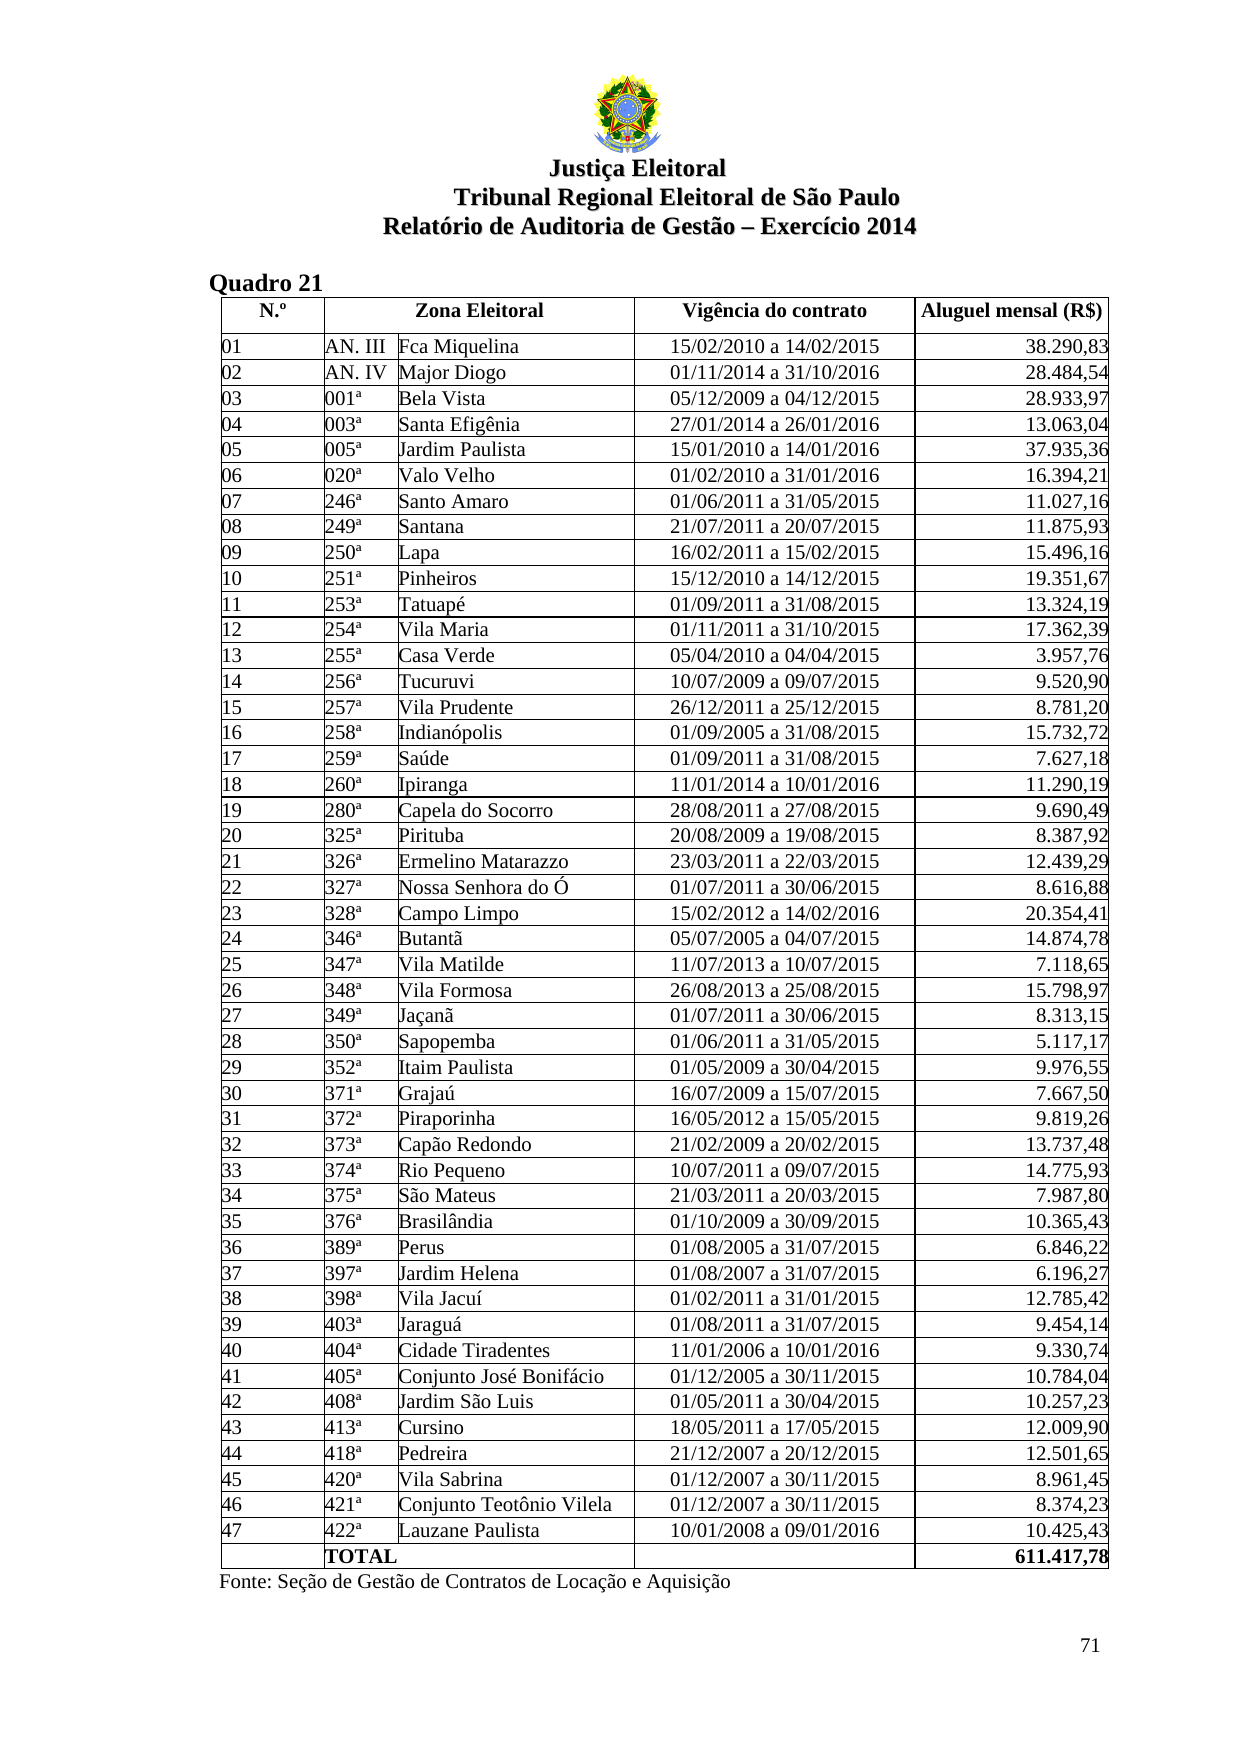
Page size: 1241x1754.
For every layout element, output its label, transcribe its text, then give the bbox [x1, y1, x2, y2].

table_cell Vila Sabrina [399, 1466, 634, 1491]
table_cell 251ª [325, 566, 398, 591]
table_cell 376ª [325, 1209, 398, 1234]
table_cell 01/02/2010 a 31/01/2016 [635, 463, 914, 488]
table_cell 09 [222, 540, 324, 565]
table_cell 37 [222, 1261, 324, 1285]
table_cell 03 [222, 386, 324, 411]
table_cell 389ª [325, 1235, 398, 1259]
table_cell 9.690,49 [916, 798, 1108, 822]
table_cell 11/01/2014 a 10/01/2016 [635, 772, 914, 796]
table_cell AN. III [325, 334, 398, 359]
table_cell Jardim Paulista [399, 437, 634, 462]
table_cell 11.027,16 [916, 489, 1108, 513]
table_cell Vila Matilde [399, 952, 634, 977]
table_cell Vila Formosa [399, 978, 634, 1002]
table_cell 21/12/2007 a 20/12/2015 [635, 1441, 914, 1465]
table_cell Jaraguá [399, 1312, 634, 1337]
table_cell 258ª [325, 720, 398, 745]
table_cell 19 [222, 798, 324, 822]
table_cell Major Diogo [399, 360, 634, 385]
table_cell 280ª [325, 798, 398, 822]
table_cell Cursino [399, 1415, 634, 1440]
table_cell 16 [222, 720, 324, 745]
table_cell 39 [222, 1312, 324, 1337]
table_cell 44 [222, 1441, 324, 1465]
table_cell Casa Verde [399, 643, 634, 668]
table_cell 413ª [325, 1415, 398, 1440]
table_cell 10.425,43 [916, 1518, 1108, 1543]
table_cell 10.257,23 [916, 1389, 1108, 1414]
table_cell Conjunto Teotônio Vilela [399, 1492, 634, 1517]
table_cell 349ª [325, 1003, 398, 1028]
table_cell 13.737,48 [916, 1132, 1108, 1157]
table_cell 421ª [325, 1492, 398, 1517]
table_cell 01/11/2011 a 31/10/2015 [635, 618, 914, 642]
table_cell 01/08/2007 a 31/07/2015 [635, 1261, 914, 1285]
table_cell 256ª [325, 669, 398, 693]
table_cell 8.387,92 [916, 823, 1108, 848]
table_cell 005ª [325, 437, 398, 462]
table_cell 42 [222, 1389, 324, 1414]
table_cell 16/07/2009 a 15/07/2015 [635, 1081, 914, 1105]
table_cell 003ª [325, 412, 398, 436]
table_cell 21/02/2009 a 20/02/2015 [635, 1132, 914, 1157]
table_cell 10 [222, 566, 324, 591]
table_cell Jardim Helena [399, 1261, 634, 1285]
table_cell 422ª [325, 1518, 398, 1543]
table_cell 26 [222, 978, 324, 1002]
table_cell Lauzane Paulista [399, 1518, 634, 1543]
table_cell 6.846,22 [916, 1235, 1108, 1259]
table_cell 01/06/2011 a 31/05/2015 [635, 1029, 914, 1054]
table_cell 05/07/2005 a 04/07/2015 [635, 926, 914, 951]
table_cell 8.374,23 [916, 1492, 1108, 1517]
table_cell 01/05/2009 a 30/04/2015 [635, 1055, 914, 1079]
table_cell Perus [399, 1235, 634, 1259]
table_cell 10/01/2008 a 09/01/2016 [635, 1518, 914, 1543]
table_cell Tucuruvi [399, 669, 634, 693]
table_cell 020ª [325, 463, 398, 488]
table_cell 15.496,16 [916, 540, 1108, 565]
table_cell 398ª [325, 1286, 398, 1311]
table_cell 328ª [325, 900, 398, 925]
table_cell 10.784,04 [916, 1364, 1108, 1388]
table_cell 01/09/2011 a 31/08/2015 [635, 592, 914, 616]
table_cell 01/07/2011 a 30/06/2015 [635, 1003, 914, 1028]
table_cell Pinheiros [399, 566, 634, 591]
table_cell 37.935,36 [916, 437, 1108, 462]
table_cell 40 [222, 1338, 324, 1362]
table_cell 12 [222, 618, 324, 642]
table_cell 10.365,43 [916, 1209, 1108, 1234]
table_cell 23/03/2011 a 22/03/2015 [635, 849, 914, 874]
table_cell 27/01/2014 a 26/01/2016 [635, 412, 914, 436]
table_cell 01/07/2011 a 30/06/2015 [635, 875, 914, 899]
table_cell 7.667,50 [916, 1081, 1108, 1105]
table_cell 13 [222, 643, 324, 668]
table_cell 347ª [325, 952, 398, 977]
table_cell 327ª [325, 875, 398, 899]
table_cell Sapopemba [399, 1029, 634, 1054]
table_cell 01 [222, 334, 324, 359]
table_cell 46 [222, 1492, 324, 1517]
table_cell 250ª [325, 540, 398, 565]
table_cell Santo Amaro [399, 489, 634, 513]
table_cell 253ª [325, 592, 398, 616]
table_cell Ermelino Matarazzo [399, 849, 634, 874]
table_cell 15.798,97 [916, 978, 1108, 1002]
table_cell 8.961,45 [916, 1466, 1108, 1491]
table_cell 246ª [325, 489, 398, 513]
table_cell 28.933,97 [916, 386, 1108, 411]
table_cell Vila Jacuí [399, 1286, 634, 1311]
table_cell 30 [222, 1081, 324, 1105]
table_cell 3.957,76 [916, 643, 1108, 668]
table_cell 07 [222, 489, 324, 513]
table_cell 15 [222, 695, 324, 719]
table_cell 01/08/2011 a 31/07/2015 [635, 1312, 914, 1337]
table_cell 14 [222, 669, 324, 693]
table_cell 11/07/2013 a 10/07/2015 [635, 952, 914, 977]
table_cell 374ª [325, 1158, 398, 1182]
table_cell 18 [222, 772, 324, 796]
table_cell 10/07/2011 a 09/07/2015 [635, 1158, 914, 1182]
table_cell Ipiranga [399, 772, 634, 796]
table_cell 21/03/2011 a 20/03/2015 [635, 1184, 914, 1208]
table_cell 01/06/2011 a 31/05/2015 [635, 489, 914, 513]
table_header Zona Eleitoral [325, 298, 634, 333]
table_cell [635, 1544, 914, 1568]
table_cell 403ª [325, 1312, 398, 1337]
table_cell 11.875,93 [916, 515, 1108, 539]
table_cell 01/12/2007 a 30/11/2015 [635, 1492, 914, 1517]
table_cell 8.616,88 [916, 875, 1108, 899]
table_cell Jaçanã [399, 1003, 634, 1028]
table_cell Nossa Senhora do Ó [399, 875, 634, 899]
table_cell Jardim São Luis [399, 1389, 634, 1414]
table_cell 06 [222, 463, 324, 488]
table_cell 15/02/2012 a 14/02/2016 [635, 900, 914, 925]
table_cell 35 [222, 1209, 324, 1234]
table_cell 04 [222, 412, 324, 436]
table_cell 9.330,74 [916, 1338, 1108, 1362]
table_cell Fca Miquelina [399, 334, 634, 359]
table_cell 01/05/2011 a 30/04/2015 [635, 1389, 914, 1414]
text Fonte: Seção de Gestão de Contratos de Locação e Aquisição [177, 1569, 1122, 1593]
table_cell 257ª [325, 695, 398, 719]
table_cell 47 [222, 1518, 324, 1543]
table_cell 27 [222, 1003, 324, 1028]
table_cell Vila Maria [399, 618, 634, 642]
table_cell 01/09/2011 a 31/08/2015 [635, 746, 914, 771]
table_cell 260ª [325, 772, 398, 796]
table_cell 05/04/2010 a 04/04/2015 [635, 643, 914, 668]
table_cell 001ª [325, 386, 398, 411]
table_cell 6.196,27 [916, 1261, 1108, 1285]
table_cell 12.439,29 [916, 849, 1108, 874]
table_cell 28/08/2011 a 27/08/2015 [635, 798, 914, 822]
table_header Aluguel mensal (R$) [916, 298, 1108, 333]
table_cell 352ª [325, 1055, 398, 1079]
table_cell 11.290,19 [916, 772, 1108, 796]
table_cell 17.362,39 [916, 618, 1108, 642]
table_cell 259ª [325, 746, 398, 771]
table_cell 12.501,65 [916, 1441, 1108, 1465]
table_cell 01/02/2011 a 31/01/2015 [635, 1286, 914, 1311]
table_cell 41 [222, 1364, 324, 1388]
table_cell Itaim Paulista [399, 1055, 634, 1079]
table_cell 16/02/2011 a 15/02/2015 [635, 540, 914, 565]
table_cell Valo Velho [399, 463, 634, 488]
table_cell 10/07/2009 a 09/07/2015 [635, 669, 914, 693]
table_cell 9.454,14 [916, 1312, 1108, 1337]
table_cell 8.313,15 [916, 1003, 1108, 1028]
table_cell 21 [222, 849, 324, 874]
table_cell 21/07/2011 a 20/07/2015 [635, 515, 914, 539]
table_cell Piraporinha [399, 1106, 634, 1131]
table_cell 372ª [325, 1106, 398, 1131]
table_header Vigência do contrato [635, 298, 914, 333]
table_cell 32 [222, 1132, 324, 1157]
table_cell 01/10/2009 a 30/09/2015 [635, 1209, 914, 1234]
table_cell 611.417,78 [916, 1544, 1108, 1568]
table_cell 28 [222, 1029, 324, 1054]
table_cell São Mateus [399, 1184, 634, 1208]
table_cell 26/08/2013 a 25/08/2015 [635, 978, 914, 1002]
table_header N.º [222, 298, 324, 333]
table_cell 408ª [325, 1389, 398, 1414]
table_cell AN. IV [325, 360, 398, 385]
table_cell 29 [222, 1055, 324, 1079]
table_cell Saúde [399, 746, 634, 771]
table_cell 15.732,72 [916, 720, 1108, 745]
table_cell 02 [222, 360, 324, 385]
table_cell 404ª [325, 1338, 398, 1362]
table_cell 11 [222, 592, 324, 616]
table_cell Campo Limpo [399, 900, 634, 925]
table_cell 23 [222, 900, 324, 925]
table_cell 7.118,65 [916, 952, 1108, 977]
table_cell 20.354,41 [916, 900, 1108, 925]
table_cell 346ª [325, 926, 398, 951]
table_cell Pirituba [399, 823, 634, 848]
table_cell 17 [222, 746, 324, 771]
table_cell Indianópolis [399, 720, 634, 745]
table_cell 12.785,42 [916, 1286, 1108, 1311]
table_cell 255ª [325, 643, 398, 668]
table_cell 9.819,26 [916, 1106, 1108, 1131]
table_cell Rio Pequeno [399, 1158, 634, 1182]
table_cell 7.627,18 [916, 746, 1108, 771]
table_cell 350ª [325, 1029, 398, 1054]
table_cell 373ª [325, 1132, 398, 1157]
table_cell 375ª [325, 1184, 398, 1208]
table_cell 418ª [325, 1441, 398, 1465]
table_cell 397ª [325, 1261, 398, 1285]
table_cell 15/02/2010 a 14/02/2015 [635, 334, 914, 359]
table_cell 08 [222, 515, 324, 539]
table_cell 38.290,83 [916, 334, 1108, 359]
table_cell 15/01/2010 a 14/01/2016 [635, 437, 914, 462]
table_cell Butantã [399, 926, 634, 951]
table_cell Grajaú [399, 1081, 634, 1105]
table_cell 34 [222, 1184, 324, 1208]
table_cell 16/05/2012 a 15/05/2015 [635, 1106, 914, 1131]
table_cell 22 [222, 875, 324, 899]
table_cell Santana [399, 515, 634, 539]
table_cell 01/08/2005 a 31/07/2015 [635, 1235, 914, 1259]
table_cell 9.520,90 [916, 669, 1108, 693]
table_cell Tatuapé [399, 592, 634, 616]
table_cell 20 [222, 823, 324, 848]
table_cell 5.117,17 [916, 1029, 1108, 1054]
table_cell 31 [222, 1106, 324, 1131]
table_cell Capela do Socorro [399, 798, 634, 822]
table_cell Conjunto José Bonifácio [399, 1364, 634, 1388]
table_cell Bela Vista [399, 386, 634, 411]
table_cell 405ª [325, 1364, 398, 1388]
table_cell 326ª [325, 849, 398, 874]
table_cell 24 [222, 926, 324, 951]
table_cell 01/11/2014 a 31/10/2016 [635, 360, 914, 385]
table_cell 16.394,21 [916, 463, 1108, 488]
table_cell 7.987,80 [916, 1184, 1108, 1208]
table_cell 8.781,20 [916, 695, 1108, 719]
table_cell 26/12/2011 a 25/12/2015 [635, 695, 914, 719]
table_cell 348ª [325, 978, 398, 1002]
table_cell 36 [222, 1235, 324, 1259]
table_cell Pedreira [399, 1441, 634, 1465]
table_cell 14.775,93 [916, 1158, 1108, 1182]
table_cell 325ª [325, 823, 398, 848]
table_cell Vila Prudente [399, 695, 634, 719]
table_cell 13.063,04 [916, 412, 1108, 436]
table_cell 249ª [325, 515, 398, 539]
table_cell 14.874,78 [916, 926, 1108, 951]
table_cell 05 [222, 437, 324, 462]
table_cell 371ª [325, 1081, 398, 1105]
table_cell 43 [222, 1415, 324, 1440]
table_cell 15/12/2010 a 14/12/2015 [635, 566, 914, 591]
table_cell 20/08/2009 a 19/08/2015 [635, 823, 914, 848]
table_cell 13.324,19 [916, 592, 1108, 616]
table_cell 254ª [325, 618, 398, 642]
table_cell 01/09/2005 a 31/08/2015 [635, 720, 914, 745]
table_cell Cidade Tiradentes [399, 1338, 634, 1362]
table_cell 01/12/2005 a 30/11/2015 [635, 1364, 914, 1388]
table_cell 28.484,54 [916, 360, 1108, 385]
table_cell 33 [222, 1158, 324, 1182]
table_cell 45 [222, 1466, 324, 1491]
table_cell 9.976,55 [916, 1055, 1108, 1079]
table_cell 18/05/2011 a 17/05/2015 [635, 1415, 914, 1440]
text Quadro 21 [177, 268, 1122, 297]
table_cell 38 [222, 1286, 324, 1311]
table_cell [222, 1544, 324, 1568]
table_cell Brasilândia [399, 1209, 634, 1234]
table_cell 12.009,90 [916, 1415, 1108, 1440]
table_cell 05/12/2009 a 04/12/2015 [635, 386, 914, 411]
table_cell 11/01/2006 a 10/01/2016 [635, 1338, 914, 1362]
table_cell 420ª [325, 1466, 398, 1491]
table_cell 01/12/2007 a 30/11/2015 [635, 1466, 914, 1491]
table_cell 19.351,67 [916, 566, 1108, 591]
table_cell TOTAL [325, 1544, 634, 1568]
table_cell Lapa [399, 540, 634, 565]
table_cell Capão Redondo [399, 1132, 634, 1157]
table_cell Santa Efigênia [399, 412, 634, 436]
table_cell 25 [222, 952, 324, 977]
